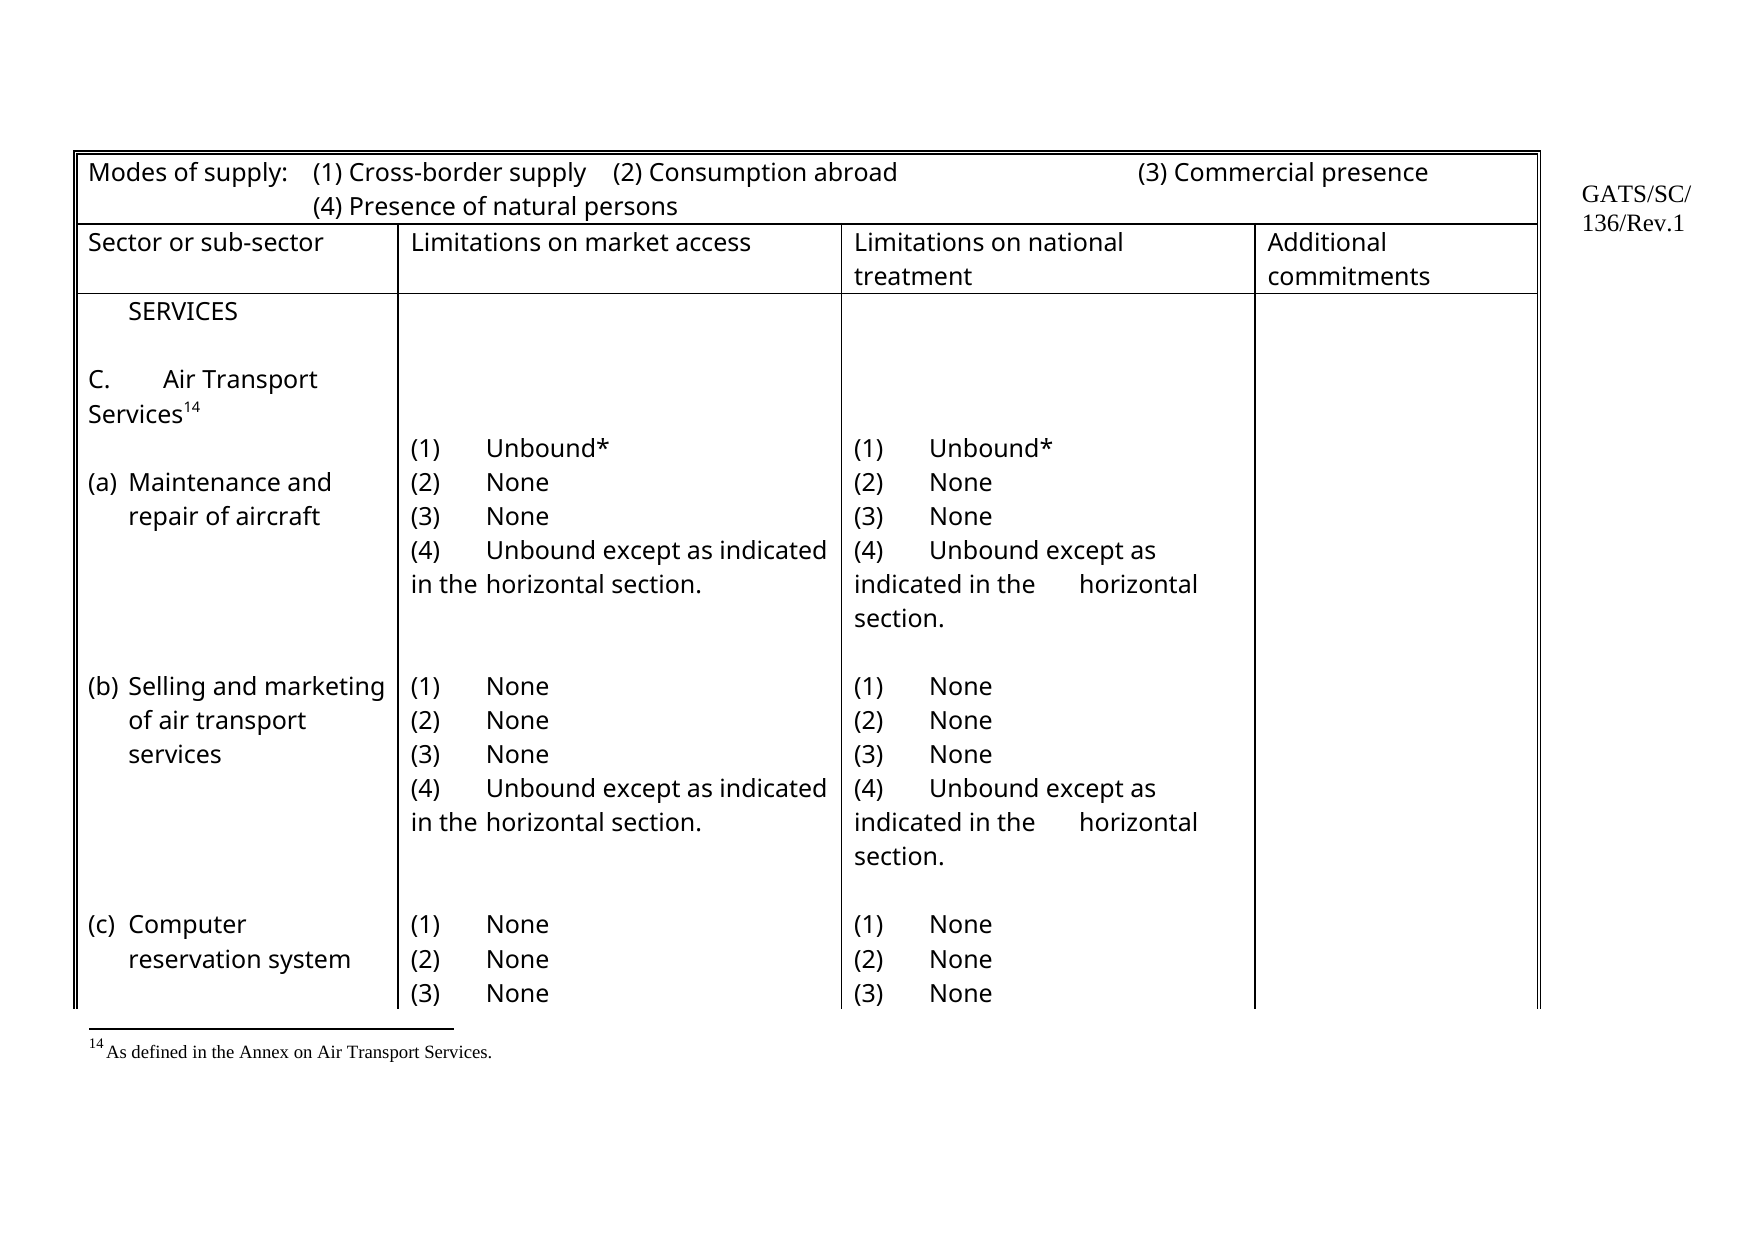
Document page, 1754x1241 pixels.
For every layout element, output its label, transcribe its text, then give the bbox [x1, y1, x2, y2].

table_cell C. Air Transport Services (a) Maintenance and repair of aircraft [78, 328, 397, 669]
table_cell (b) Selling and marketing of air transport services [78, 669, 397, 907]
table_cell (c) Computer reservation system [78, 907, 397, 1009]
table_cell [1256, 294, 1537, 328]
table_cell (1) None (2) None (3) None (4) Unbound except as indicated in the horizontal section. [399, 669, 841, 907]
table_cell [399, 294, 841, 328]
table_cell [1256, 907, 1537, 1009]
table_cell (1) Unbound* (2) None (3) None (4) Unbound except as indicated in the horizontal section. [399, 328, 841, 669]
table_cell (1) None (2) None (3) None (4) Unbound except as indicated in the horizontal section. [842, 669, 1254, 907]
table_cell [1256, 328, 1537, 669]
table_header Modes of supply: (1) Cross-border supply (2) Consumption abroad (3) Commercial presence (4) Presence of natural persons [78, 155, 1537, 223]
table_cell Limitations on national treatment [842, 225, 1254, 292]
table_cell (1) Unbound* (2) None (3) None (4) Unbound except as indicated in the horizontal section. [842, 328, 1254, 669]
table_cell Sector or sub-sector [78, 225, 397, 292]
table_cell Additional commitments [1256, 225, 1537, 292]
table_cell Limitations on market access [399, 225, 841, 292]
table_cell SERVICES [78, 294, 397, 328]
table_cell [1256, 669, 1537, 907]
table_cell (1) None (2) None (3) None [399, 907, 841, 1009]
table_cell [842, 294, 1254, 328]
table_cell (1) None (2) None (3) None [842, 907, 1254, 1009]
